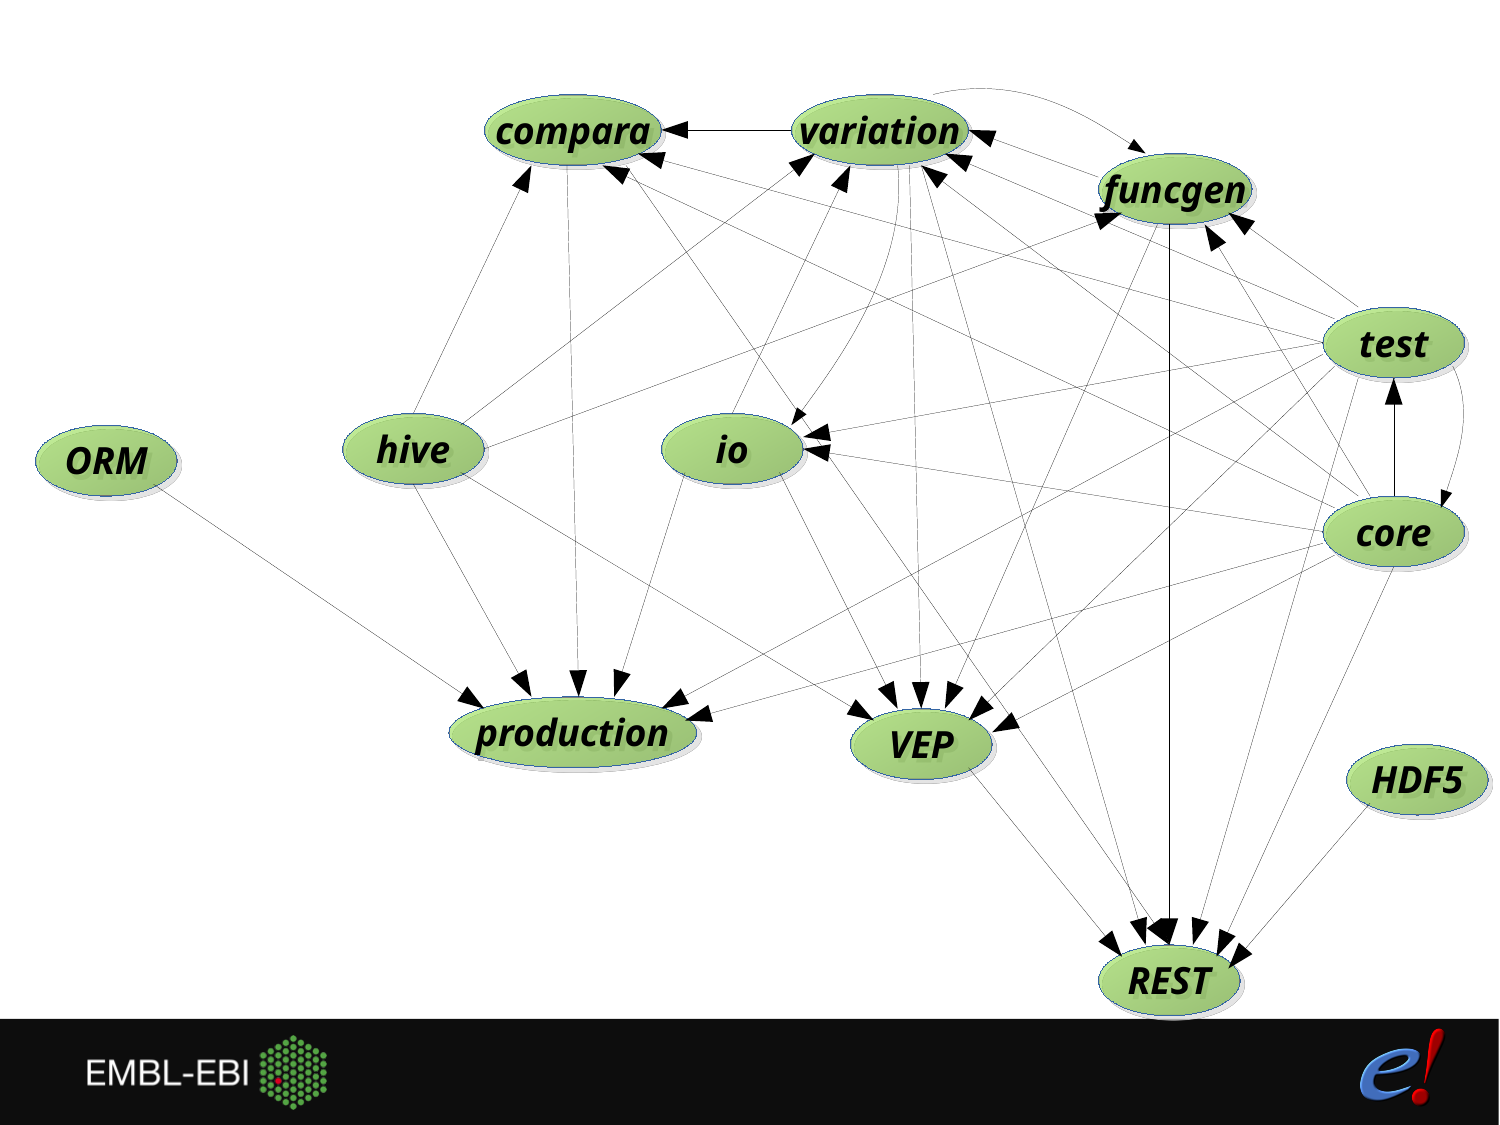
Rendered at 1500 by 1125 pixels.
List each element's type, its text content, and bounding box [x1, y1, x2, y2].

text_box funcgen [1098, 153, 1253, 225]
text_box variation [791, 94, 969, 166]
text_box core [1322, 496, 1465, 567]
text_box REST [1098, 944, 1241, 1016]
text_box VEP [850, 708, 993, 780]
picture [87, 1035, 327, 1110]
text_box io [661, 413, 804, 485]
text_box test [1322, 307, 1465, 378]
picture [1357, 1026, 1448, 1112]
text_box HDF5 [1346, 744, 1489, 816]
text_box production [448, 696, 697, 768]
text_box compara [484, 94, 662, 166]
text_box hive [342, 413, 485, 485]
text_box ORM [35, 425, 178, 497]
